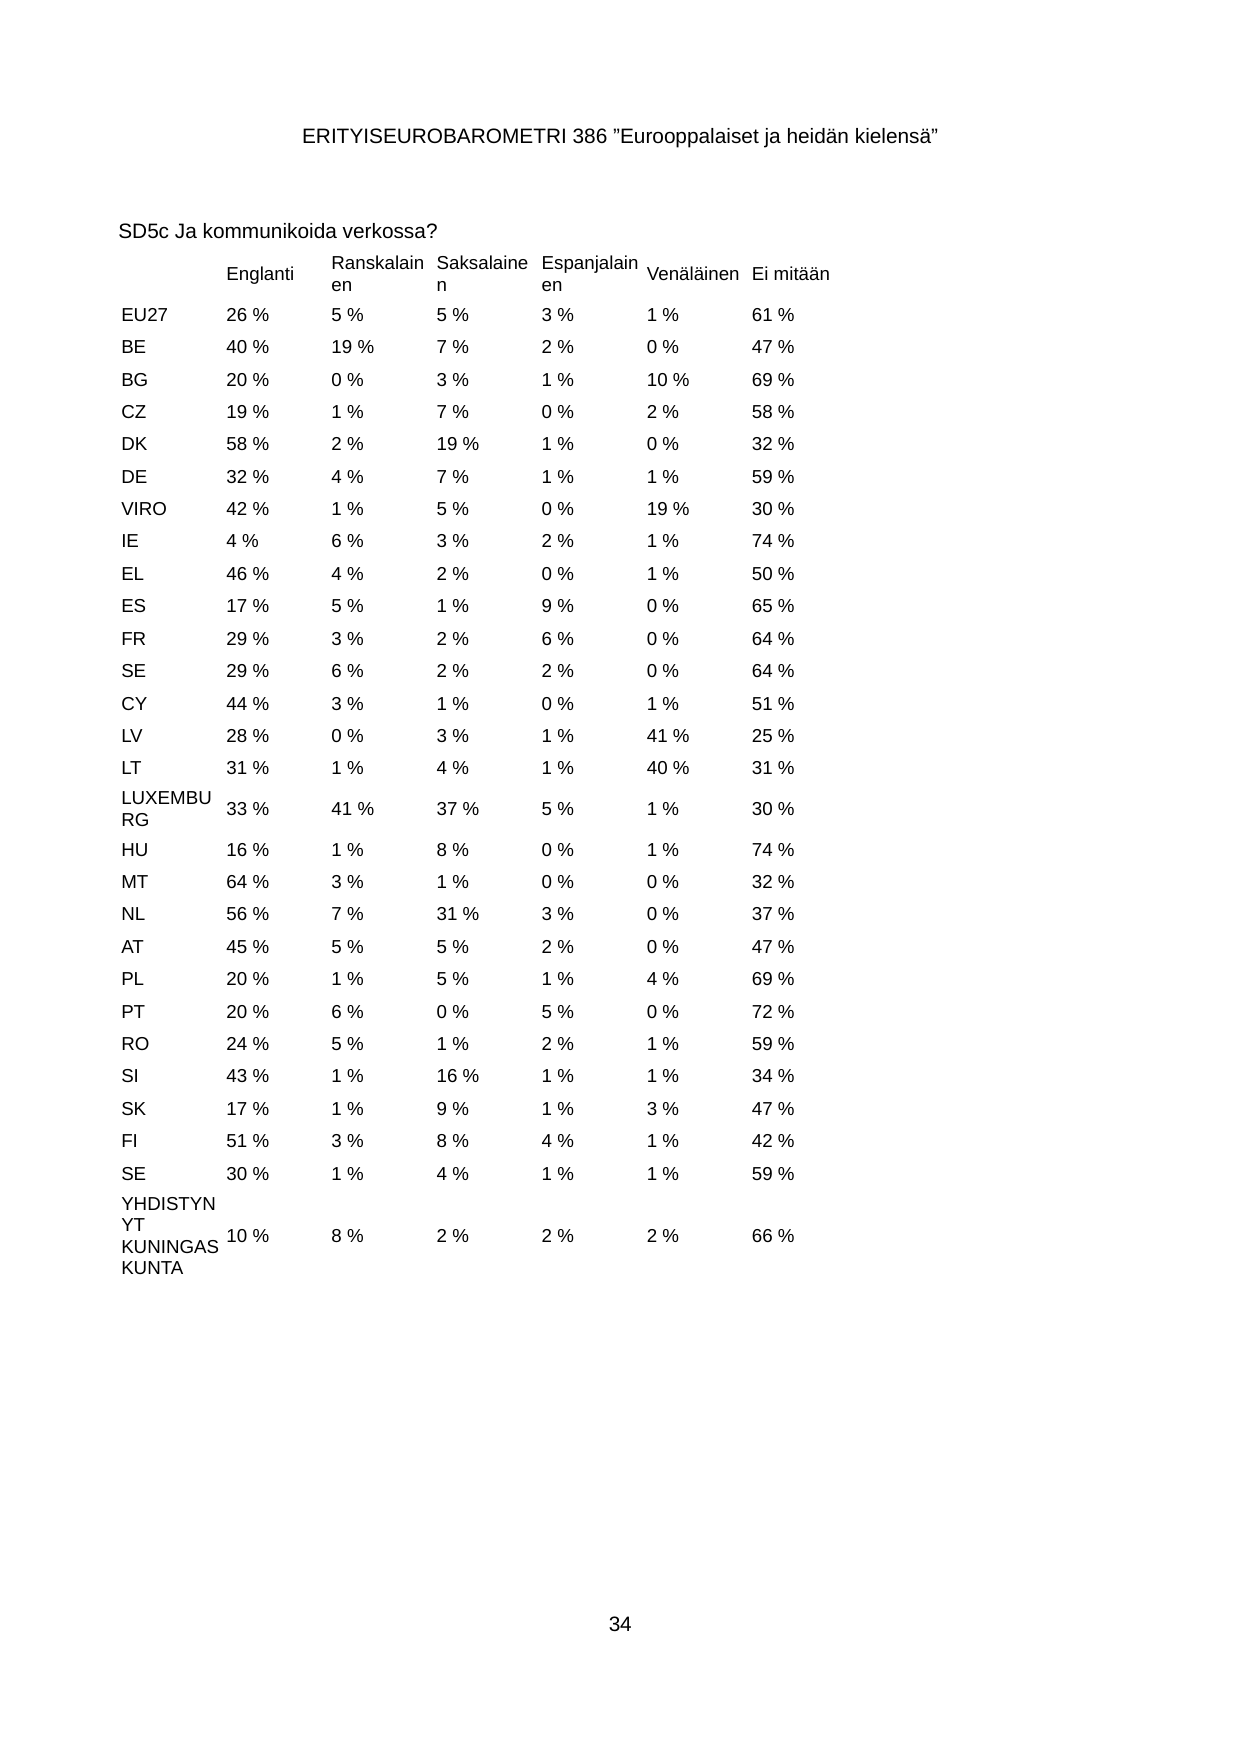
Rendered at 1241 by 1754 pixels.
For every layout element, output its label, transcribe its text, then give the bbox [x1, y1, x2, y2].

table_cell 0 % [644, 590, 749, 622]
table_cell 34 % [749, 1060, 854, 1092]
table_cell BG [118, 363, 223, 395]
table_cell 1 % [644, 557, 749, 590]
table_cell 6 % [539, 622, 644, 654]
table_cell 0 % [434, 995, 538, 1027]
table_cell FR [118, 622, 223, 654]
table_cell 19 % [434, 428, 538, 460]
table_cell 30 % [223, 1157, 328, 1189]
table_cell 4 % [434, 752, 538, 784]
table_cell 0 % [539, 557, 644, 590]
table_cell 1 % [539, 1060, 644, 1092]
table_cell 20 % [223, 995, 328, 1027]
table_cell SK [118, 1092, 223, 1124]
table_cell 3 % [434, 719, 538, 752]
table_cell 2 % [434, 655, 538, 687]
table_cell 59 % [749, 460, 854, 492]
table_cell FI [118, 1125, 223, 1157]
table_cell 72 % [749, 995, 854, 1027]
table_cell IE [118, 525, 223, 557]
table_header Englanti [223, 249, 328, 298]
table_cell 2 % [434, 1189, 538, 1281]
table_cell 31 % [434, 898, 538, 930]
table_cell 1 % [644, 460, 749, 492]
table_cell 0 % [644, 995, 749, 1027]
table_cell 7 % [434, 460, 538, 492]
table_cell 2 % [539, 331, 644, 363]
table_cell 10 % [644, 363, 749, 395]
table_cell 2 % [539, 1189, 644, 1281]
table_cell 3 % [434, 525, 538, 557]
table_cell 3 % [539, 898, 644, 930]
table_cell 4 % [328, 460, 433, 492]
table_cell 16 % [223, 833, 328, 865]
table_cell 5 % [434, 298, 538, 331]
table_cell 3 % [434, 363, 538, 395]
table_cell 0 % [328, 719, 433, 752]
table_cell 5 % [328, 930, 433, 963]
table_cell DE [118, 460, 223, 492]
table_cell 7 % [434, 331, 538, 363]
table_cell 1 % [328, 1060, 433, 1092]
table_cell 0 % [539, 865, 644, 898]
table_cell 1 % [328, 493, 433, 525]
table_cell 0 % [644, 865, 749, 898]
table_cell 2 % [539, 930, 644, 963]
table_cell 43 % [223, 1060, 328, 1092]
table_cell 58 % [223, 428, 328, 460]
table_cell ES [118, 590, 223, 622]
table_cell 2 % [539, 525, 644, 557]
table_cell 41 % [328, 784, 433, 833]
table_cell 1 % [539, 1092, 644, 1124]
table_cell 6 % [328, 655, 433, 687]
table_cell PL [118, 963, 223, 995]
table_cell 64 % [749, 655, 854, 687]
table_cell 0 % [644, 622, 749, 654]
table_cell 1 % [644, 1028, 749, 1060]
table_cell 58 % [749, 395, 854, 428]
table_cell 31 % [223, 752, 328, 784]
table_cell 3 % [328, 687, 433, 719]
table_cell 24 % [223, 1028, 328, 1060]
table_cell 1 % [644, 833, 749, 865]
table_cell 1 % [434, 865, 538, 898]
table_cell PT [118, 995, 223, 1027]
table_cell 10 % [223, 1189, 328, 1281]
table_cell 33 % [223, 784, 328, 833]
table_cell 29 % [223, 655, 328, 687]
table_cell 45 % [223, 930, 328, 963]
table_cell 0 % [644, 898, 749, 930]
table_cell 19 % [328, 331, 433, 363]
table_cell 3 % [644, 1092, 749, 1124]
table_cell 16 % [434, 1060, 538, 1092]
table_cell 4 % [328, 557, 433, 590]
table_cell 1 % [328, 1092, 433, 1124]
table_cell 1 % [644, 525, 749, 557]
table_cell HU [118, 833, 223, 865]
table_cell 1 % [328, 395, 433, 428]
table_cell 1 % [434, 590, 538, 622]
table_cell 74 % [749, 525, 854, 557]
table_cell 8 % [328, 1189, 433, 1281]
table_cell RO [118, 1028, 223, 1060]
table_cell 42 % [749, 1125, 854, 1157]
table_cell 5 % [328, 298, 433, 331]
table_cell 17 % [223, 1092, 328, 1124]
table_cell 32 % [223, 460, 328, 492]
table_cell 31 % [749, 752, 854, 784]
table_cell 64 % [749, 622, 854, 654]
table_cell 32 % [749, 428, 854, 460]
table_cell YHDISTYNYT KUNINGASKUNTA [118, 1189, 223, 1281]
table_cell 26 % [223, 298, 328, 331]
table_cell 0 % [644, 930, 749, 963]
table_cell AT [118, 930, 223, 963]
table_cell 5 % [434, 930, 538, 963]
table_cell 1 % [328, 963, 433, 995]
table_cell 1 % [539, 363, 644, 395]
table_cell 65 % [749, 590, 854, 622]
table_cell 30 % [749, 493, 854, 525]
table_cell LUXEMBURG [118, 784, 223, 833]
table_cell EU27 [118, 298, 223, 331]
table_cell 3 % [328, 1125, 433, 1157]
table_cell 2 % [434, 557, 538, 590]
table_cell LT [118, 752, 223, 784]
table_cell SI [118, 1060, 223, 1092]
table_cell 1 % [539, 719, 644, 752]
table_cell 1 % [644, 1157, 749, 1189]
table_cell 1 % [539, 1157, 644, 1189]
table_cell 2 % [644, 1189, 749, 1281]
table_cell 20 % [223, 363, 328, 395]
table_cell VIRO [118, 493, 223, 525]
table_cell 3 % [328, 865, 433, 898]
table_cell 4 % [434, 1157, 538, 1189]
table_cell 0 % [644, 428, 749, 460]
table_cell 69 % [749, 363, 854, 395]
table_cell 6 % [328, 995, 433, 1027]
table_cell 5 % [328, 590, 433, 622]
table_cell 5 % [434, 963, 538, 995]
table_cell 1 % [644, 298, 749, 331]
table_cell 25 % [749, 719, 854, 752]
table_header Saksalainen [434, 249, 538, 298]
table_cell 5 % [539, 784, 644, 833]
table_cell CY [118, 687, 223, 719]
table_cell 1 % [644, 784, 749, 833]
table_header Espanjalainen [539, 249, 644, 298]
text SD5c Ja kommunikoida verkossa? [118, 219, 1122, 243]
table_cell 1 % [539, 428, 644, 460]
table_cell LV [118, 719, 223, 752]
table_cell 30 % [749, 784, 854, 833]
table_cell 59 % [749, 1157, 854, 1189]
table_cell 0 % [539, 833, 644, 865]
table_header Venäläinen [644, 249, 749, 298]
table_cell 5 % [434, 493, 538, 525]
table_cell 3 % [328, 622, 433, 654]
table_cell 5 % [328, 1028, 433, 1060]
table_cell 40 % [644, 752, 749, 784]
table_cell 8 % [434, 1125, 538, 1157]
table_cell 0 % [539, 493, 644, 525]
table_header [118, 249, 223, 298]
table_cell 74 % [749, 833, 854, 865]
table_cell 2 % [328, 428, 433, 460]
table_cell 19 % [644, 493, 749, 525]
table_header Ei mitään [749, 249, 854, 298]
table_cell SE [118, 655, 223, 687]
table_cell 46 % [223, 557, 328, 590]
table_cell 69 % [749, 963, 854, 995]
table_cell 20 % [223, 963, 328, 995]
table_cell 1 % [328, 833, 433, 865]
table_cell 1 % [539, 963, 644, 995]
table_cell 4 % [644, 963, 749, 995]
table_cell 47 % [749, 331, 854, 363]
table_cell 2 % [539, 1028, 644, 1060]
table_cell CZ [118, 395, 223, 428]
table_cell 40 % [223, 331, 328, 363]
table_cell NL [118, 898, 223, 930]
table_cell 19 % [223, 395, 328, 428]
table_cell 28 % [223, 719, 328, 752]
table_cell 47 % [749, 1092, 854, 1124]
table_cell 1 % [644, 1125, 749, 1157]
table_cell 37 % [434, 784, 538, 833]
table_cell 37 % [749, 898, 854, 930]
table_cell 1 % [644, 687, 749, 719]
table_cell 32 % [749, 865, 854, 898]
table_cell 1 % [434, 687, 538, 719]
table_cell 2 % [644, 395, 749, 428]
table_cell 4 % [223, 525, 328, 557]
table_cell 42 % [223, 493, 328, 525]
table_cell 41 % [644, 719, 749, 752]
table_cell SE [118, 1157, 223, 1189]
table_cell 7 % [434, 395, 538, 428]
table_cell DK [118, 428, 223, 460]
table_cell 51 % [749, 687, 854, 719]
table_cell 0 % [328, 363, 433, 395]
table_cell 3 % [539, 298, 644, 331]
table_cell 6 % [328, 525, 433, 557]
table_cell 17 % [223, 590, 328, 622]
table_cell EL [118, 557, 223, 590]
table_cell 1 % [644, 1060, 749, 1092]
table_cell 64 % [223, 865, 328, 898]
table_cell 9 % [434, 1092, 538, 1124]
table_cell 1 % [328, 1157, 433, 1189]
table_cell 2 % [539, 655, 644, 687]
table_cell 0 % [644, 331, 749, 363]
table_cell 1 % [328, 752, 433, 784]
table_cell 0 % [539, 395, 644, 428]
table_cell 44 % [223, 687, 328, 719]
table_cell BE [118, 331, 223, 363]
table_cell 5 % [539, 995, 644, 1027]
table_cell 66 % [749, 1189, 854, 1281]
table_cell 61 % [749, 298, 854, 331]
table_cell MT [118, 865, 223, 898]
table_cell 1 % [539, 752, 644, 784]
table_cell 0 % [644, 655, 749, 687]
table_cell 2 % [434, 622, 538, 654]
table_cell 50 % [749, 557, 854, 590]
table_cell 4 % [539, 1125, 644, 1157]
table_cell 1 % [434, 1028, 538, 1060]
table_cell 29 % [223, 622, 328, 654]
table_cell 0 % [539, 687, 644, 719]
table_cell 51 % [223, 1125, 328, 1157]
table_cell 1 % [539, 460, 644, 492]
table_cell 8 % [434, 833, 538, 865]
table_cell 47 % [749, 930, 854, 963]
table_cell 59 % [749, 1028, 854, 1060]
table_cell 7 % [328, 898, 433, 930]
table_cell 9 % [539, 590, 644, 622]
table_header Ranskalainen [328, 249, 433, 298]
table_cell 56 % [223, 898, 328, 930]
